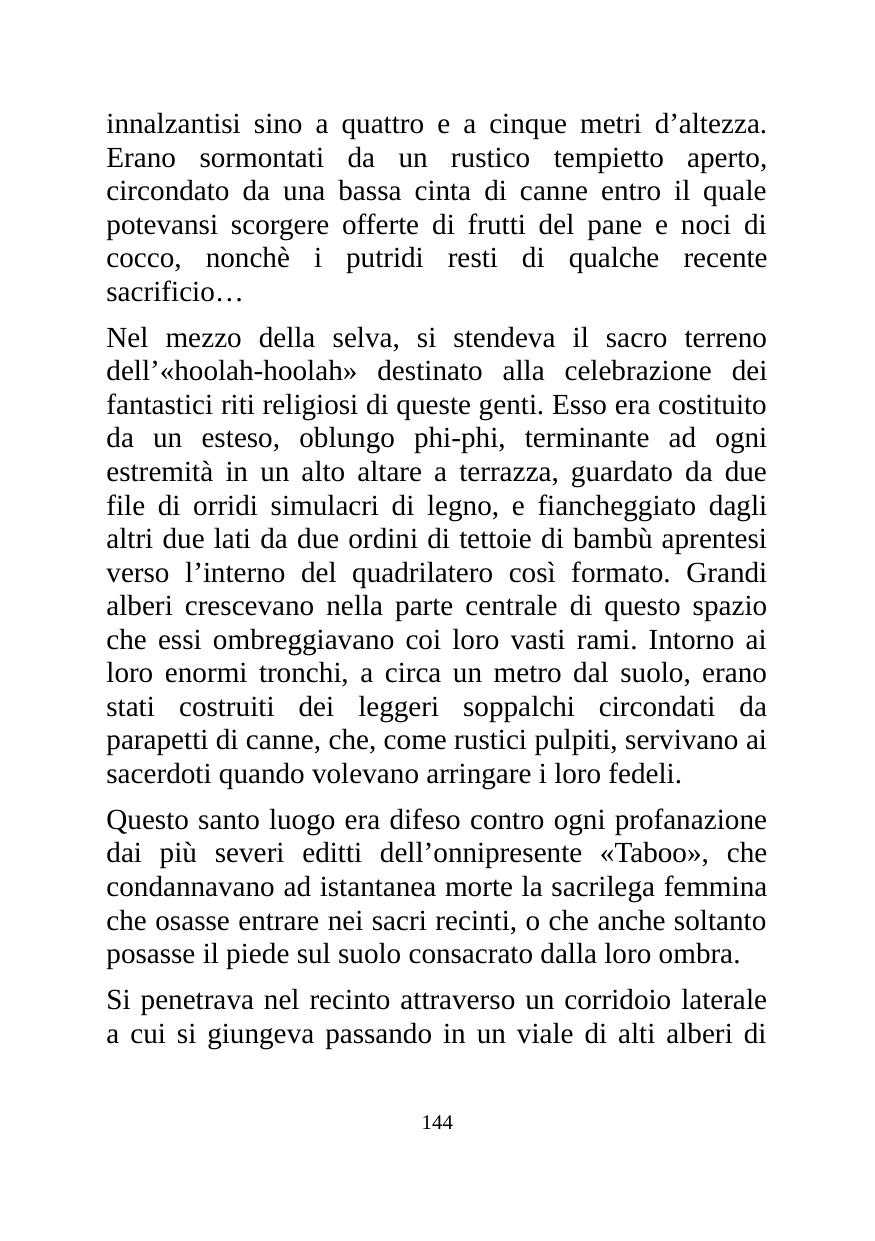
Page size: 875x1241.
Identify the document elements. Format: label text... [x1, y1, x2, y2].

text innalzantisi sino a quattro e a cinque metri d’altezza. Erano sormontati da un rustico tempietto aperto, circondato da una bassa cinta di canne entro il quale potevansi scorgere offerte di frutti del pane e noci di cocco, nonchè i putridi resti di qualche recente sacrificio… [106, 106, 768, 307]
text Questo santo luogo era difeso contro ogni profanazione dai più severi editti dell’onnipresente «Taboo», che condannavano ad istantanea morte la sacrilega femmina che osasse entrare nei sacri recinti, o che anche soltanto posasse il piede sul suolo consacrato dalla loro ombra. [106, 802, 768, 970]
text Si penetrava nel recinto attraverso un corridoio laterale a cui si giungeva passando in un viale di alti alberi di [106, 982, 768, 1049]
text Nel mezzo della selva, si stendeva il sacro terreno dell’«hoolah-hoolah» destinato alla celebrazione dei fantastici riti religiosi di queste genti. Esso era costituito da un esteso, oblungo phi-phi, terminante ad ogni estremità in un alto altare a terrazza, guardato da due file di orridi simulacri di legno, e fiancheggiato dagli altri due lati da due ordini di tettoie di bambù aprentesi verso l’interno del quadrilatero così formato. Grandi alberi crescevano nella parte centrale di questo spazio che essi ombreggiavano coi loro vasti rami. Intorno ai loro enormi tronchi, a circa un metro dal suolo, erano stati costruiti dei leggeri soppalchi circondati da parapetti di canne, che, come rustici pulpiti, servivano ai sacerdoti quando volevano arringare i loro fedeli. [106, 320, 768, 789]
